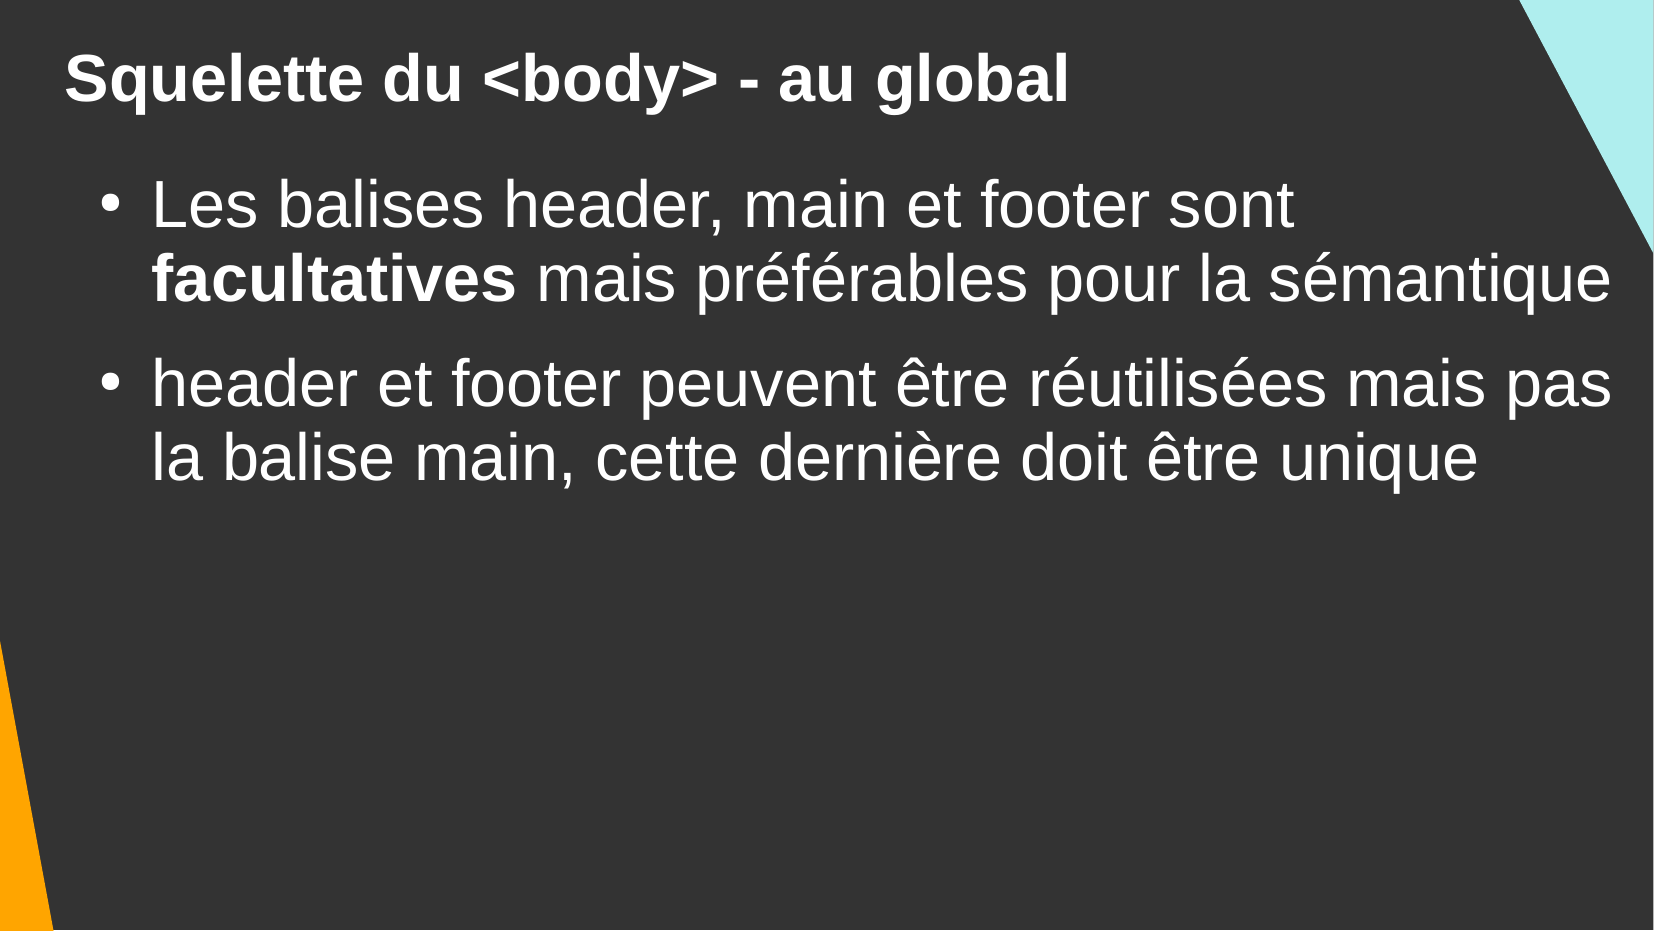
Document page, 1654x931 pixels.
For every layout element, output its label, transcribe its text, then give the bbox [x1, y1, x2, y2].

title Squelette du <body> - au global [64, 40, 1553, 125]
text_box [1519, 0, 1654, 255]
list Les balises header, main et footer sont facultatives mais préférables pour la sémantique header et footer peuvent être réutilisées mais pas la balise main, cette dernière doit être unique [80, 166, 1636, 626]
text_box [0, 640, 54, 931]
